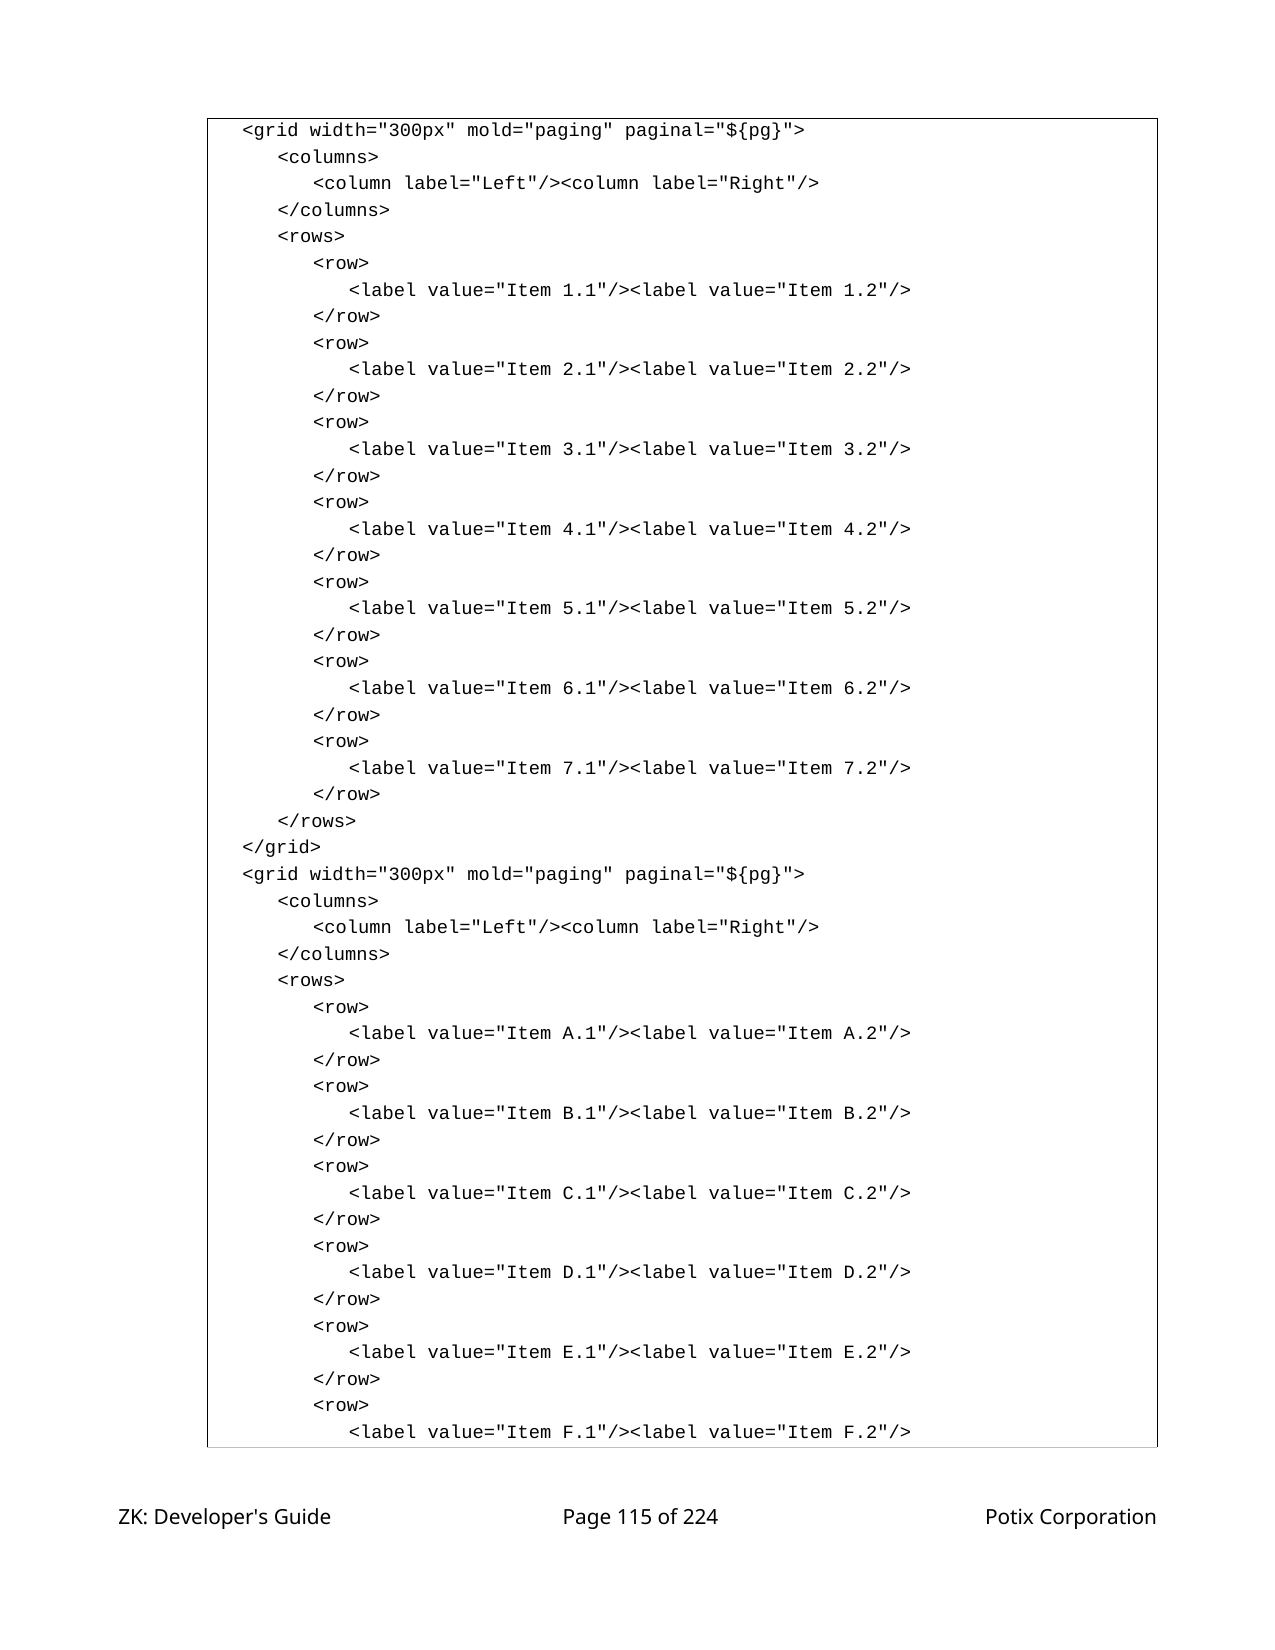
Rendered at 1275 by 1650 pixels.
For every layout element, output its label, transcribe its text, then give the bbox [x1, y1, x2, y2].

text <grid width="300px" mold="paging" paginal="${pg}"> <columns> <column label="Left"/><column label="Right"/> </columns> <rows> <row> <label value="Item 1.1"/><label value="Item 1.2"/> </row> <row> <label value="Item 2.1"/><label value="Item 2.2"/> </row> <row> <label value="Item 3.1"/><label value="Item 3.2"/> </row> <row> <label value="Item 4.1"/><label value="Item 4.2"/> </row> <row> <label value="Item 5.1"/><label value="Item 5.2"/> </row> <row> <label value="Item 6.1"/><label value="Item 6.2"/> </row> <row> <label value="Item 7.1"/><label value="Item 7.2"/> </row> </rows> </grid> <grid width="300px" mold="paging" paginal="${pg}"> <columns> <column label="Left"/><column label="Right"/> </columns> <rows> <row> <label value="Item A.1"/><label value="Item A.2"/> </row> <row> <label value="Item B.1"/><label value="Item B.2"/> </row> <row> <label value="Item C.1"/><label value="Item C.2"/> </row> <row> <label value="Item D.1"/><label value="Item D.2"/> </row> <row> <label value="Item E.1"/><label value="Item E.2"/> </row> <row> <label value="Item F.1"/><label value="Item F.2"/> [208, 119, 1157, 1447]
